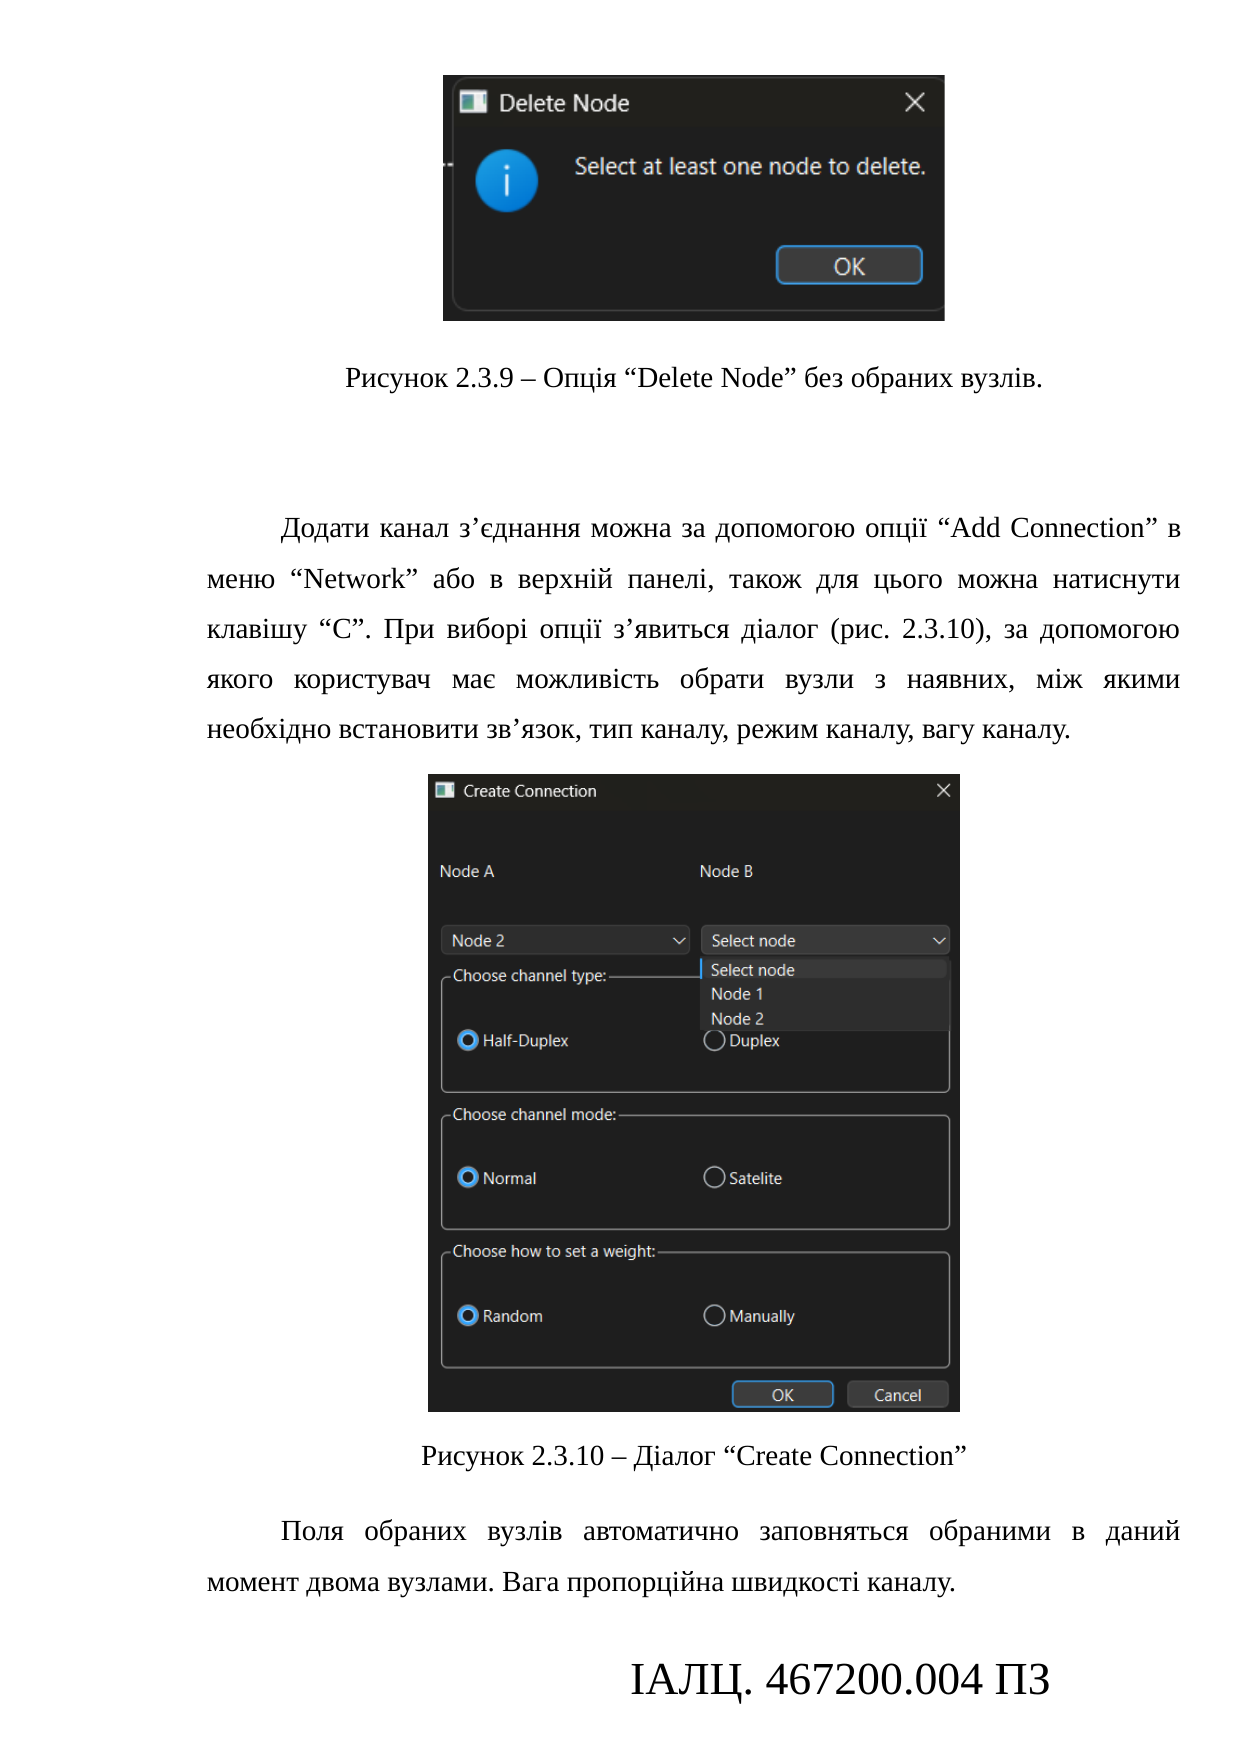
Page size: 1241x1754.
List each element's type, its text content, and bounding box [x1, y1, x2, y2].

text Поля обраних вузлів автоматично заповняться обраними в даний момент двома вузлами. Вага пропорційна швидкості каналу. [207, 1513, 1181, 1597]
text Рисунок 2.3.9 – Опція “Delete Node” без обраних вузлів. [207, 360, 1181, 393]
text Додати канал з’єднання можна за допомогою опції “Add Connection” в меню “Network” або в верхній панелі, також для цього можна натиснути клавішу “C”. При виборі опції з’явиться діалог (рис. 2.3.10), за допомогою якого користувач має можливість обрати вузли з наявних, між якими необхідно встановити зв’язок, тип каналу, режим каналу, вагу каналу. [207, 510, 1181, 745]
text Рисунок 2.3.10 – Діалог “Create Connection” [207, 1438, 1181, 1472]
